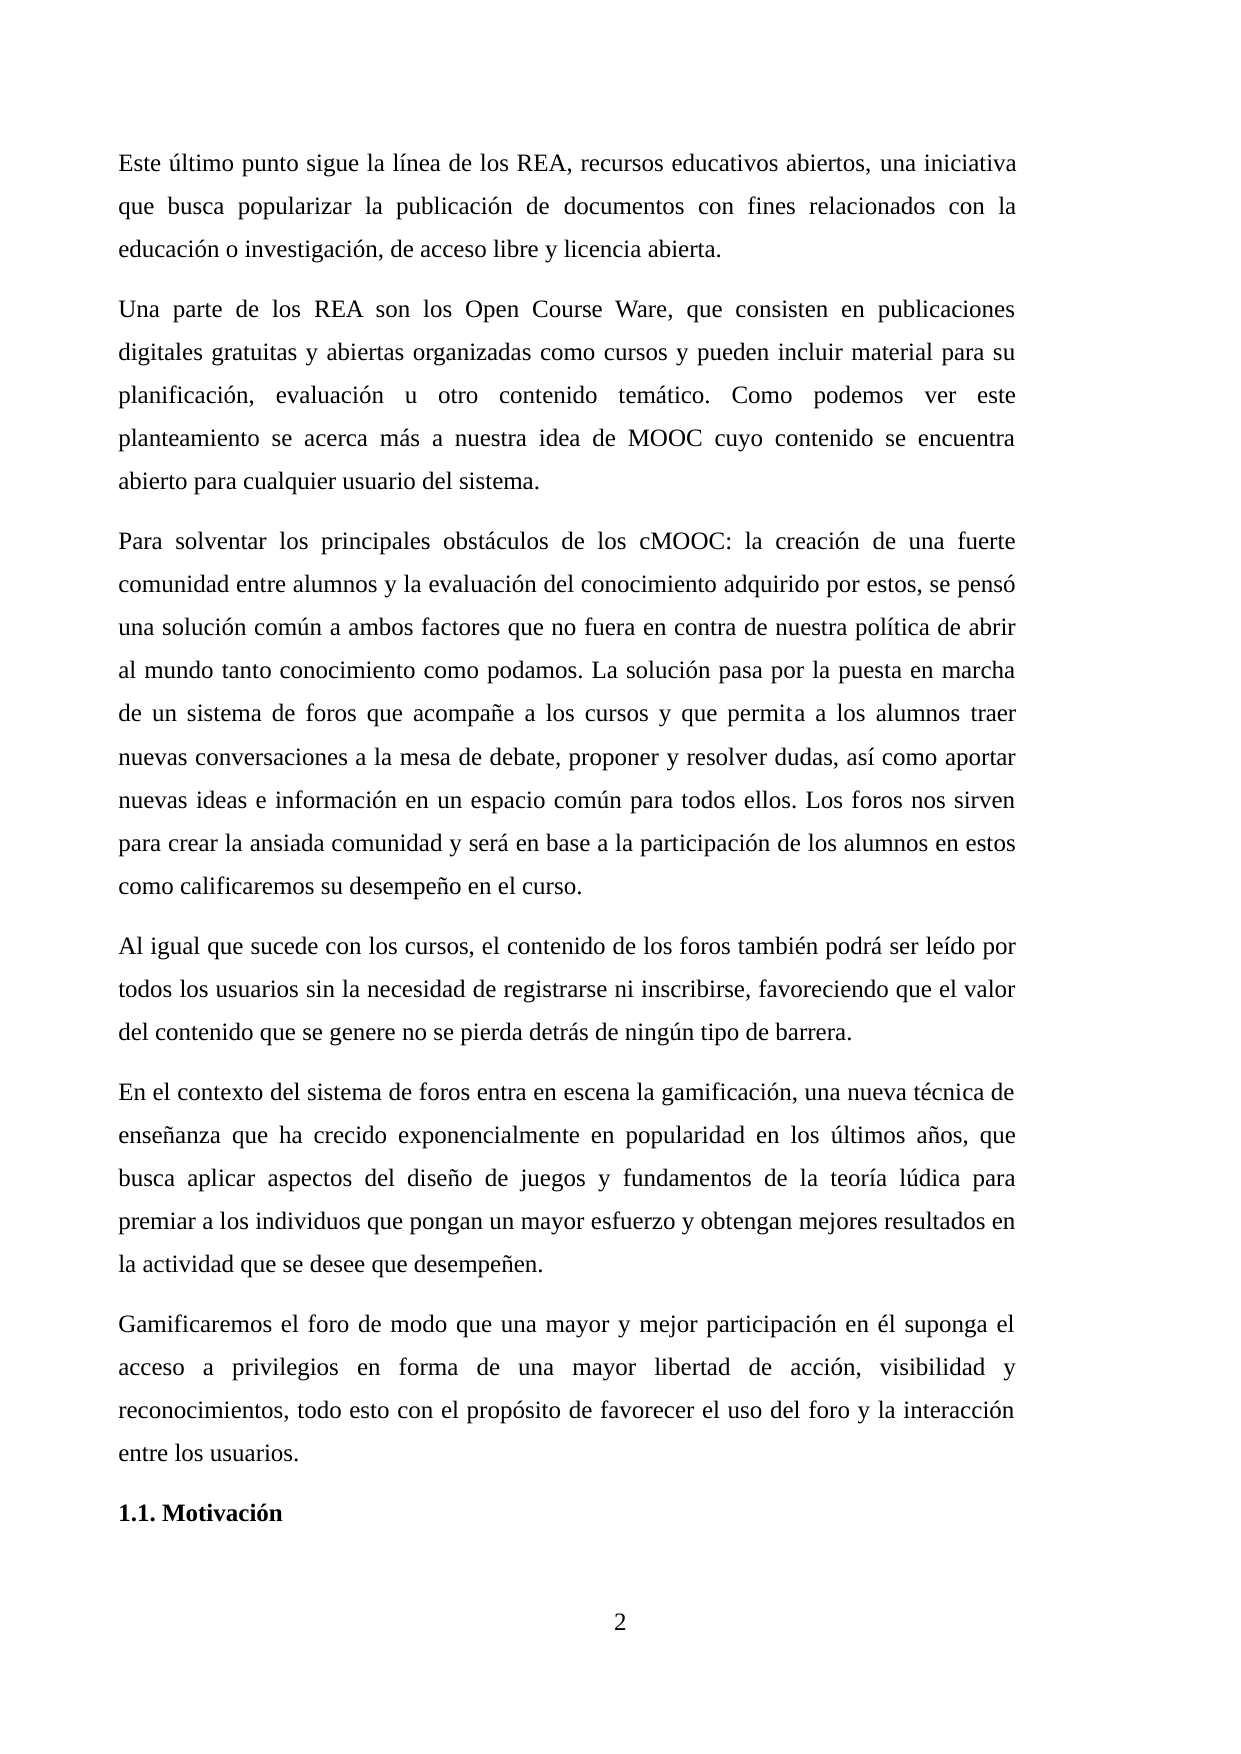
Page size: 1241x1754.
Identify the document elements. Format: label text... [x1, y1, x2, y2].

text Al igual que sucede con los cursos, el contenido de los foros también podrá ser leído por todos los usuarios sin la necesidad de registrarse ni inscribirse, favoreciendo que el valor del contenido que se genere no se pierda detrás de ningún tipo de barrera. [118, 931, 1017, 1046]
text 1.1. Motivación [118, 1498, 1017, 1527]
text Este último punto sigue la línea de los REA, recursos educativos abiertos, una iniciativa que busca popularizar la publicación de documentos con fines relacionados con la educación o investigación, de acceso libre y licencia abierta. [118, 148, 1017, 263]
text Gamificaremos el foro de modo que una mayor y mejor participación en él suponga el acceso a privilegios en forma de una mayor libertad de acción, visibilidad y reconocimientos, todo esto con el propósito de favorecer el uso del foro y la interacción entre los usuarios. [118, 1309, 1017, 1467]
text En el contexto del sistema de foros entra en escena la gamificación, una nueva técnica de enseñanza que ha crecido exponencialmente en popularidad en los últimos años, que busca aplicar aspectos del diseño de juegos y fundamentos de la teoría lúdica para premiar a los individuos que pongan un mayor esfuerzo y obtengan mejores resultados en la actividad que se desee que desempeñen. [118, 1077, 1017, 1278]
text Para solventar los principales obstáculos de los cMOOC: la creación de una fuerte comunidad entre alumnos y la evaluación del conocimiento adquirido por estos, se pensó una solución común a ambos factores que no fuera en contra de nuestra política de abrir al mundo tanto conocimiento como podamos. La solución pasa por la puesta en marcha de un sistema de foros que acompañe a los cursos y que permita a los alumnos traer nuevas conversaciones a la mesa de debate, proponer y resolver dudas, así como aportar nuevas ideas e información en un espacio común para todos ellos. Los foros nos sirven para crear la ansiada comunidad y será en base a la participación de los alumnos en estos como calificaremos su desempeño en el curso. [118, 526, 1017, 900]
text Una parte de los REA son los Open Course Ware, que consisten en publicaciones digitales gratuitas y abiertas organizadas como cursos y pueden incluir material para su planificación, evaluación u otro contenido temático. Como podemos ver este planteamiento se acerca más a nuestra idea de MOOC cuyo contenido se encuentra abierto para cualquier usuario del sistema. [118, 294, 1017, 495]
